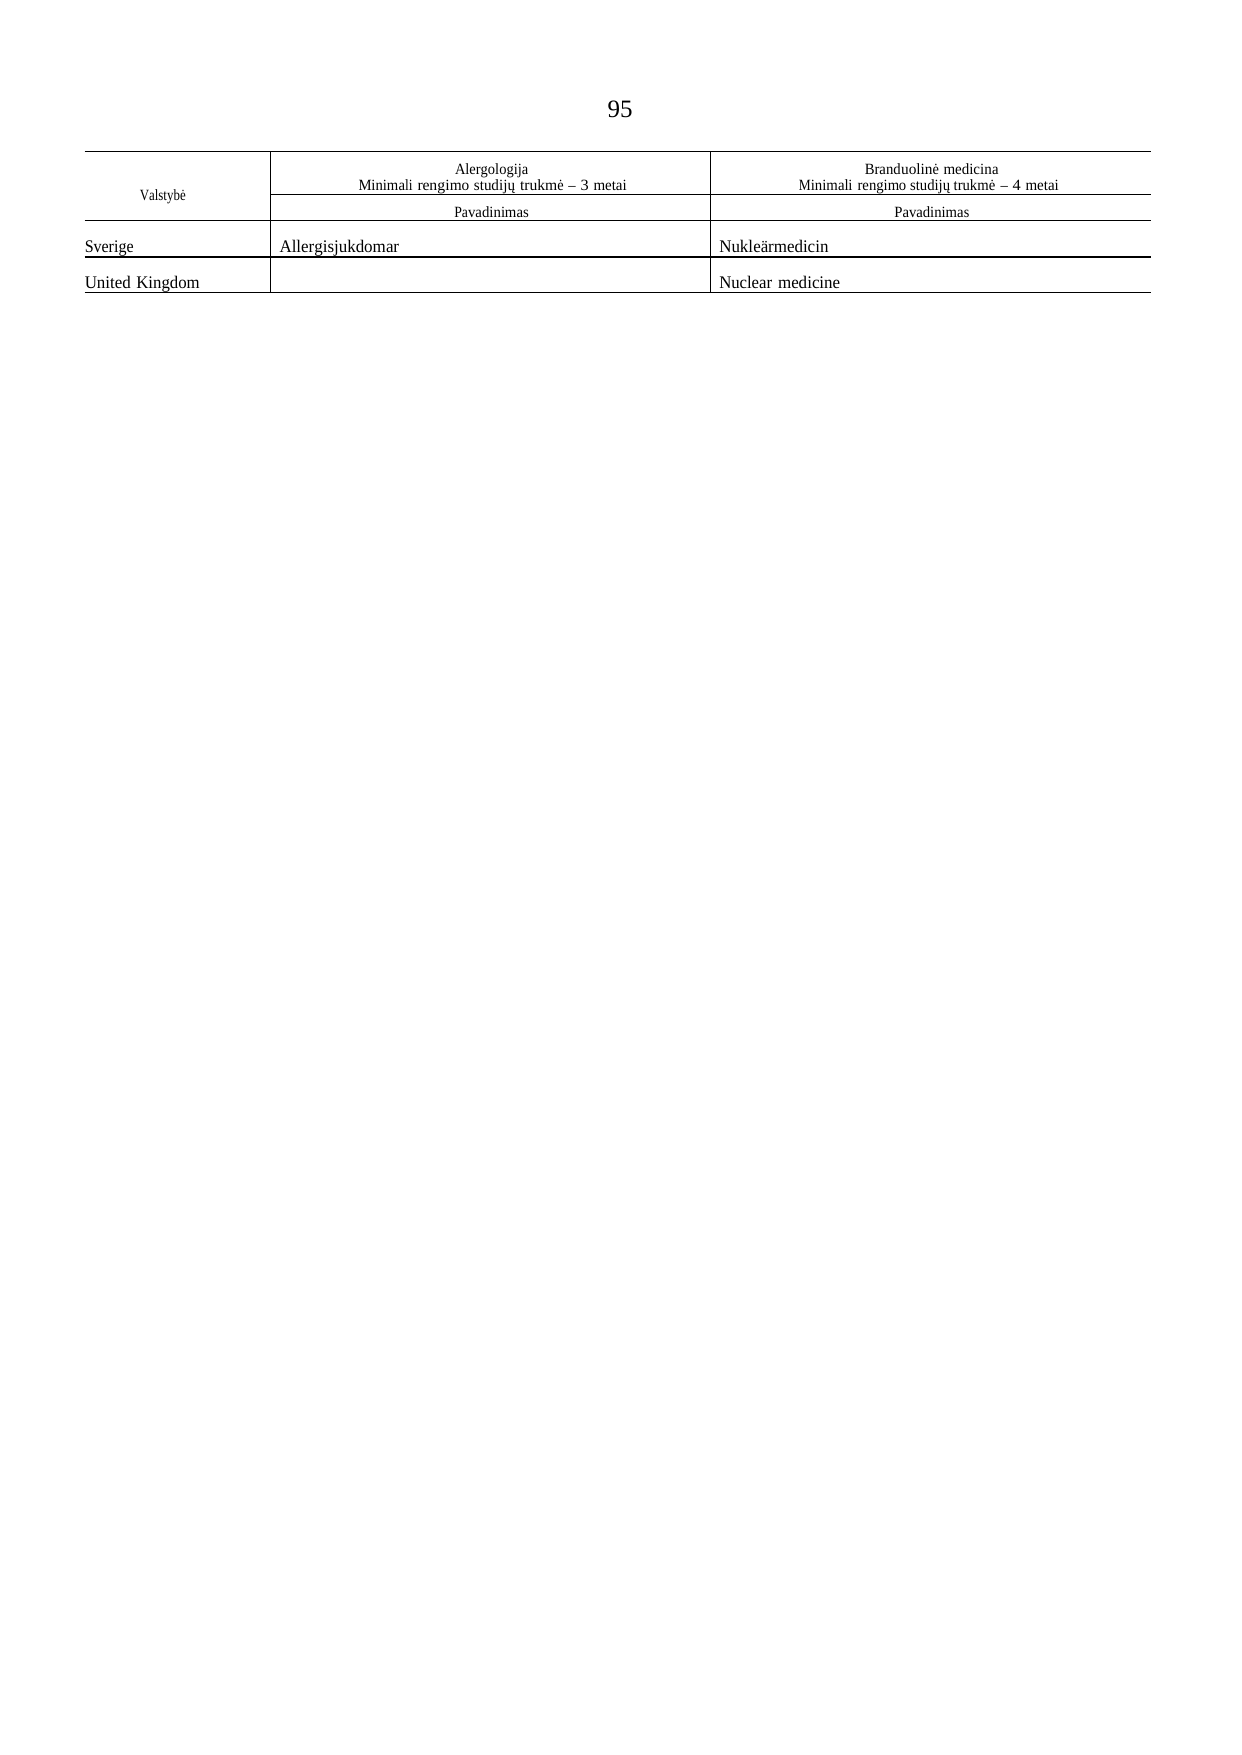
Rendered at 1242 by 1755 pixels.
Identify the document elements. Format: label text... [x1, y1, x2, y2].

table_cell Nuclear medicine [711, 258, 1151, 292]
table_cell [271, 258, 710, 292]
table_cell Nukleärmedicin [711, 221, 1151, 256]
table_cell United Kingdom [85, 258, 270, 292]
table_cell Pavadinimas [271, 195, 710, 220]
table_cell Sverige [85, 221, 270, 256]
table_cell Allergisjukdomar [271, 221, 710, 256]
table_header Alergologija Minimali rengimo studijų trukmė – 3 metai [271, 152, 710, 194]
table_header Valstybė [85, 152, 270, 220]
table_cell Pavadinimas [711, 195, 1151, 220]
table_header Branduolinė medicina Minimali rengimo studijų trukmė – 4 metai [711, 152, 1151, 194]
